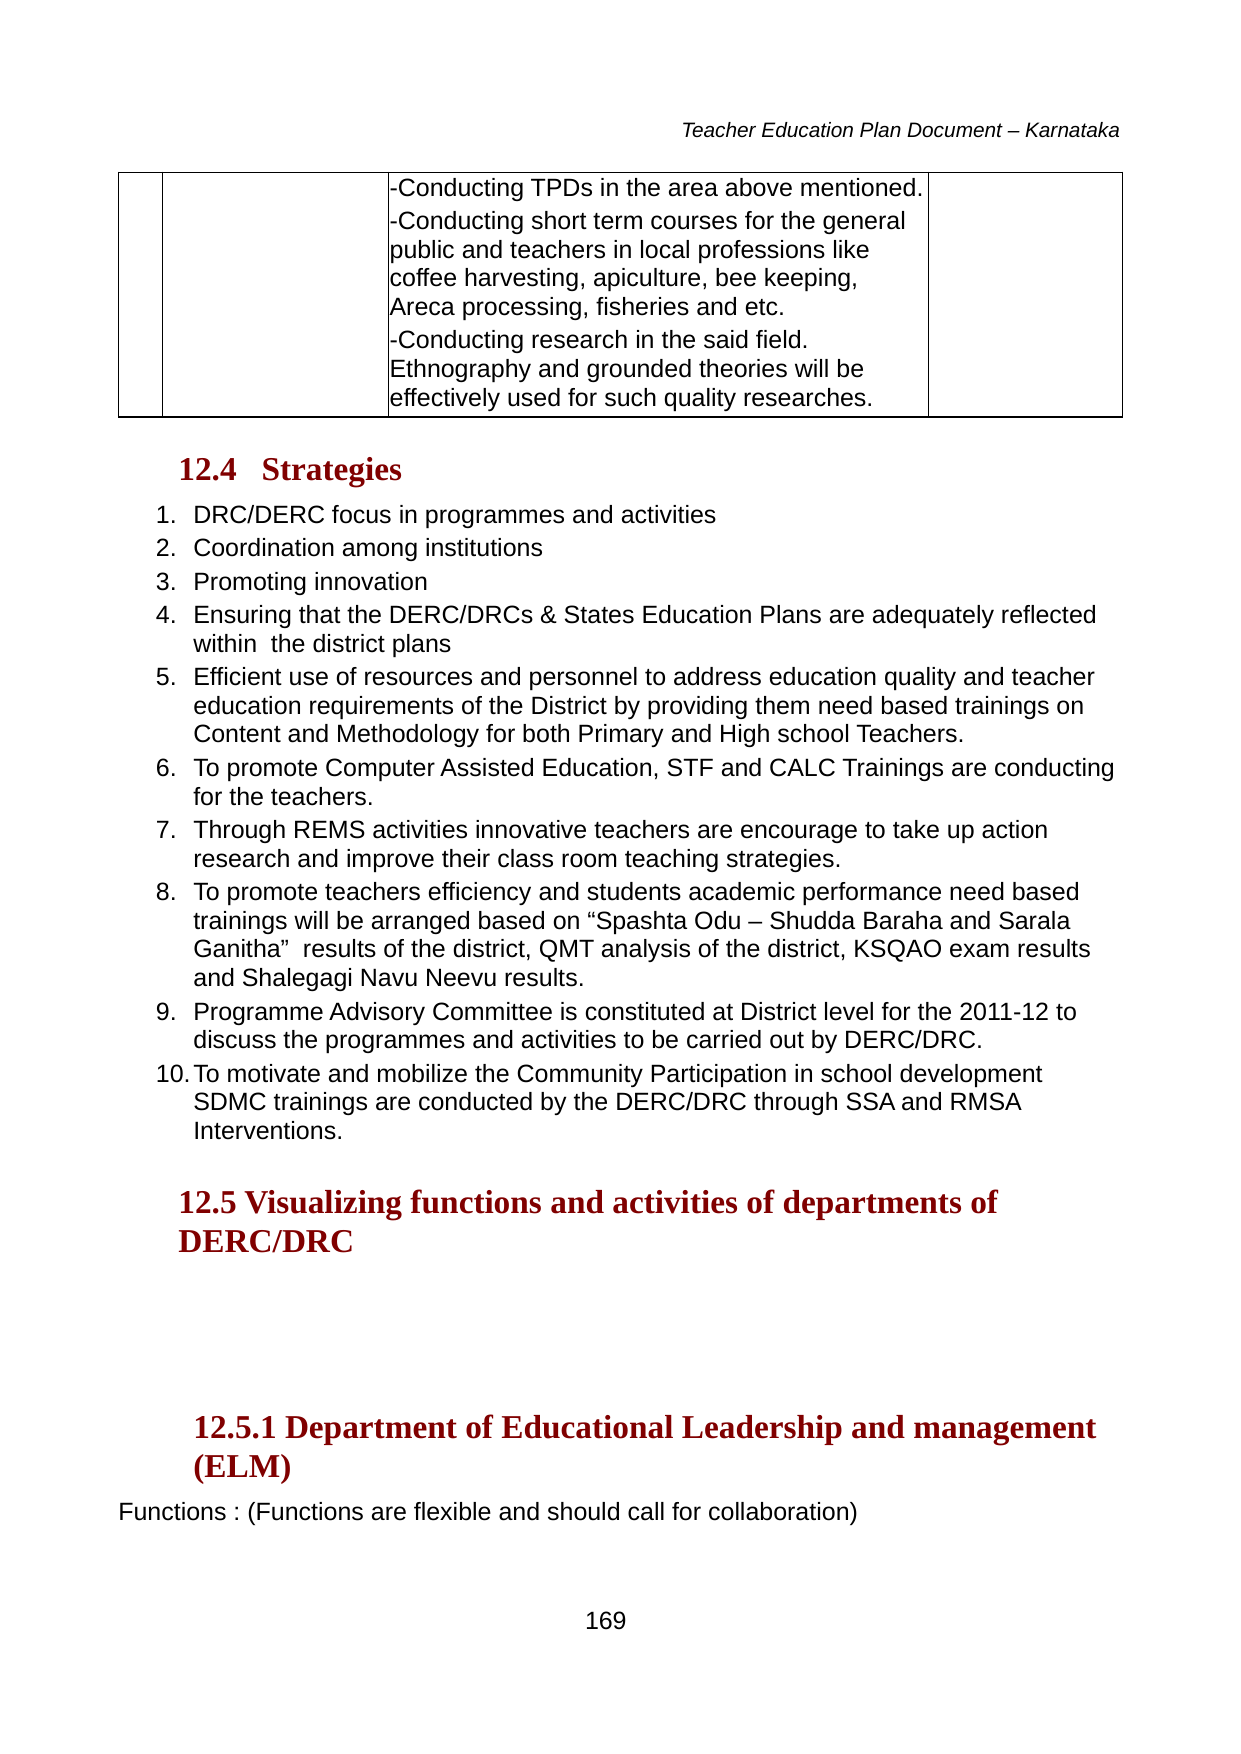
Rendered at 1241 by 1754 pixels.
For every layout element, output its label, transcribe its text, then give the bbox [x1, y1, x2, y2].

subtitle 12.5.1 Department of Educational Leadership and management (ELM) [118, 1408, 1122, 1484]
list Coordination among institutions [156, 533, 1122, 562]
table_header [119, 173, 162, 416]
table_header -Conducting TPDs in the area above mentioned. -Conducting short term courses for the general public and teachers in local professions like coffee harvesting, apiculture, bee keeping, Areca processing, fisheries and etc. -Conducting research in the said field. Ethnography and grounded theories will be effectively used for such quality researches. [389, 173, 928, 416]
list To promote teachers efficiency and students academic performance need based trainings will be arranged based on “Spashta Odu – Shudda Baraha and Sarala Ganitha” results of the district, QMT analysis of the district, KSQAO exam results and Shalegagi Navu Neevu results. [156, 877, 1122, 992]
table_header [929, 173, 1122, 416]
list Promoting innovation [156, 566, 1122, 595]
text Functions : (Functions are flexible and should call for collaboration) [118, 1497, 1122, 1526]
table_header [163, 173, 388, 416]
list Through REMS activities innovative teachers are encourage to take up action research and improve their class room teaching strategies. [156, 815, 1122, 872]
subtitle 12.5 Visualizing functions and activities of departments of DERC/DRC [118, 1183, 1122, 1259]
list DRC/DERC focus in programmes and activities [156, 500, 1122, 528]
subtitle 12.4 Strategies [118, 449, 1122, 488]
list Programme Advisory Committee is constituted at District level for the 2011-12 to discuss the programmes and activities to be carried out by DERC/DRC. [156, 996, 1122, 1054]
list To motivate and mobilize the Community Participation in school development SDMC trainings are conducted by the DERC/DRC through SSA and RMSA Interventions. [156, 1058, 1122, 1145]
list Ensuring that the DERC/DRCs & States Education Plans are adequately reflected within the district plans [156, 600, 1122, 657]
list Efficient use of resources and personnel to address education quality and teacher education requirements of the District by providing them need based trainings on Content and Methodology for both Primary and High school Teachers. [156, 662, 1122, 748]
list To promote Computer Assisted Education, STF and CALC Trainings are conducting for the teachers. [156, 753, 1122, 810]
